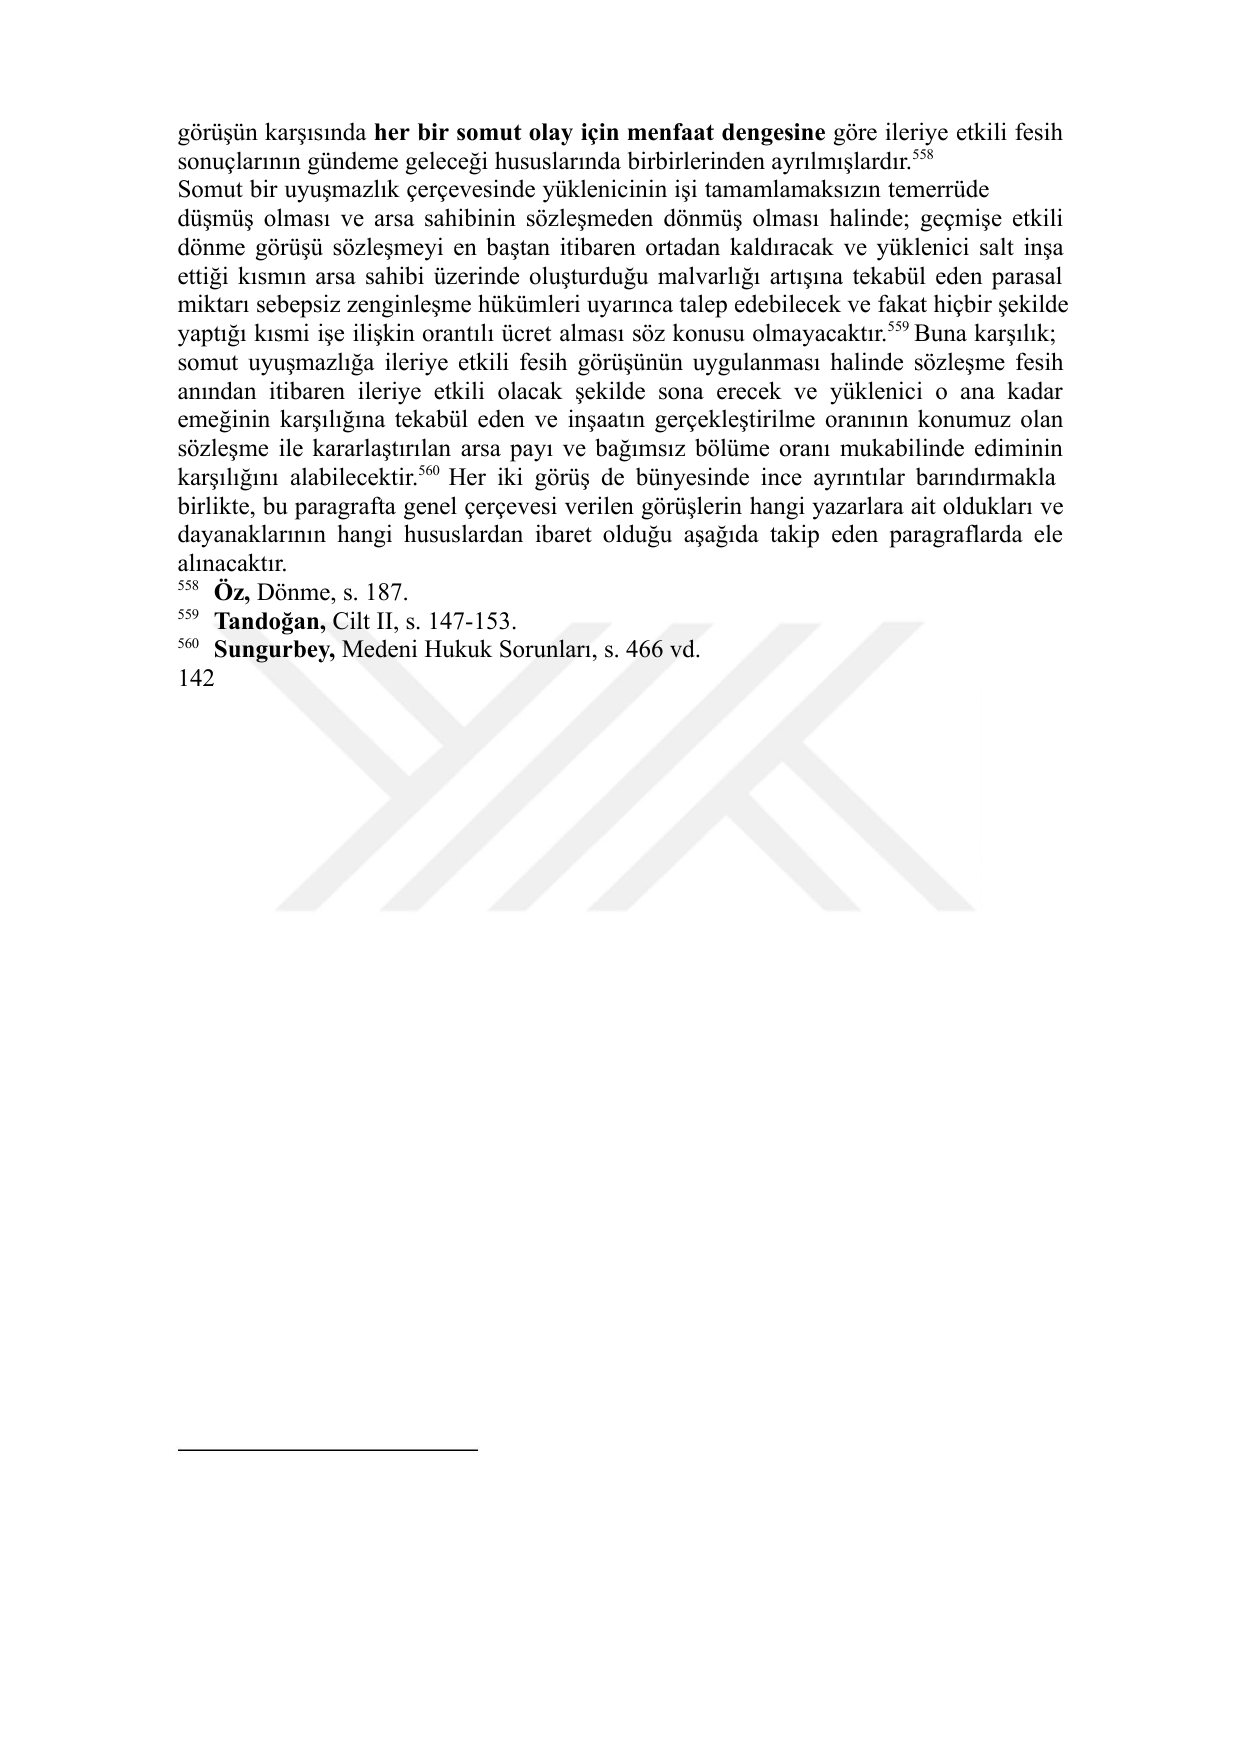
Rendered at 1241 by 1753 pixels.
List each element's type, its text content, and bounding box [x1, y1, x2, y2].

text birlikte, bu paragrafta genel çerçevesi verilen görüşlerin hangi yazarlara ait oldukları ve [177, 491, 1230, 519]
text emeğinin karşılığına tekabül eden ve inşaatın gerçekleştirilme oranının konumuz olan [177, 404, 1230, 433]
text Somut bir uyuşmazlık çerçevesinde yüklenicinin işi tamamlamaksızın temerrüde [177, 174, 1230, 203]
text ettiği kısmın arsa sahibi üzerinde oluşturduğu malvarlığı artışına tekabül eden parasal [177, 261, 1230, 289]
text dönme görüşü sözleşmeyi en baştan itibaren ortadan kaldıracak ve yüklenici salt inşa [177, 232, 1230, 261]
text karşılığını alabilecektir.560 Her iki görüş de bünyesinde ince ayrıntılar barındırmakla [177, 462, 1230, 491]
picture [175, 1446, 480, 1453]
text sözleşme ile kararlaştırılan arsa payı ve bağımsız bölüme oranı mukabilinde ediminin [177, 433, 1230, 462]
text 559 Tandoğan, Cilt II, s. 147-153. [177, 606, 1230, 634]
text görüşün karşısında her bir somut olay için menfaat dengesine göre ileriye etkili fesih [177, 117, 1230, 146]
picture [206, 612, 982, 921]
text miktarı sebepsiz zenginleşme hükümleri uyarınca talep edebilecek ve fakat hiçbir şekilde [177, 289, 1230, 318]
text 558 Öz, Dönme, s. 187. [177, 577, 1230, 606]
text düşmüş olması ve arsa sahibinin sözleşmeden dönmüş olması halinde; geçmişe etkili [177, 203, 1230, 232]
text anından itibaren ileriye etkili olacak şekilde sona erecek ve yüklenici o ana kadar [177, 376, 1230, 404]
text 560 Sungurbey, Medeni Hukuk Sorunları, s. 466 vd. [177, 634, 1230, 663]
text dayanaklarının hangi hususlardan ibaret olduğu aşağıda takip eden paragraflarda ele [177, 519, 1230, 548]
text sonuçlarının gündeme geleceği hususlarında birbirlerinden ayrılmışlardır.558 [177, 146, 1230, 174]
text 142 [177, 663, 1230, 692]
text somut uyuşmazlığa ileriye etkili fesih görüşünün uygulanması halinde sözleşme fesih [177, 347, 1230, 376]
text yaptığı kısmi işe ilişkin orantılı ücret alması söz konusu olmayacaktır.559 Buna karşılık; [177, 318, 1230, 347]
text alınacaktır. [177, 548, 1230, 577]
